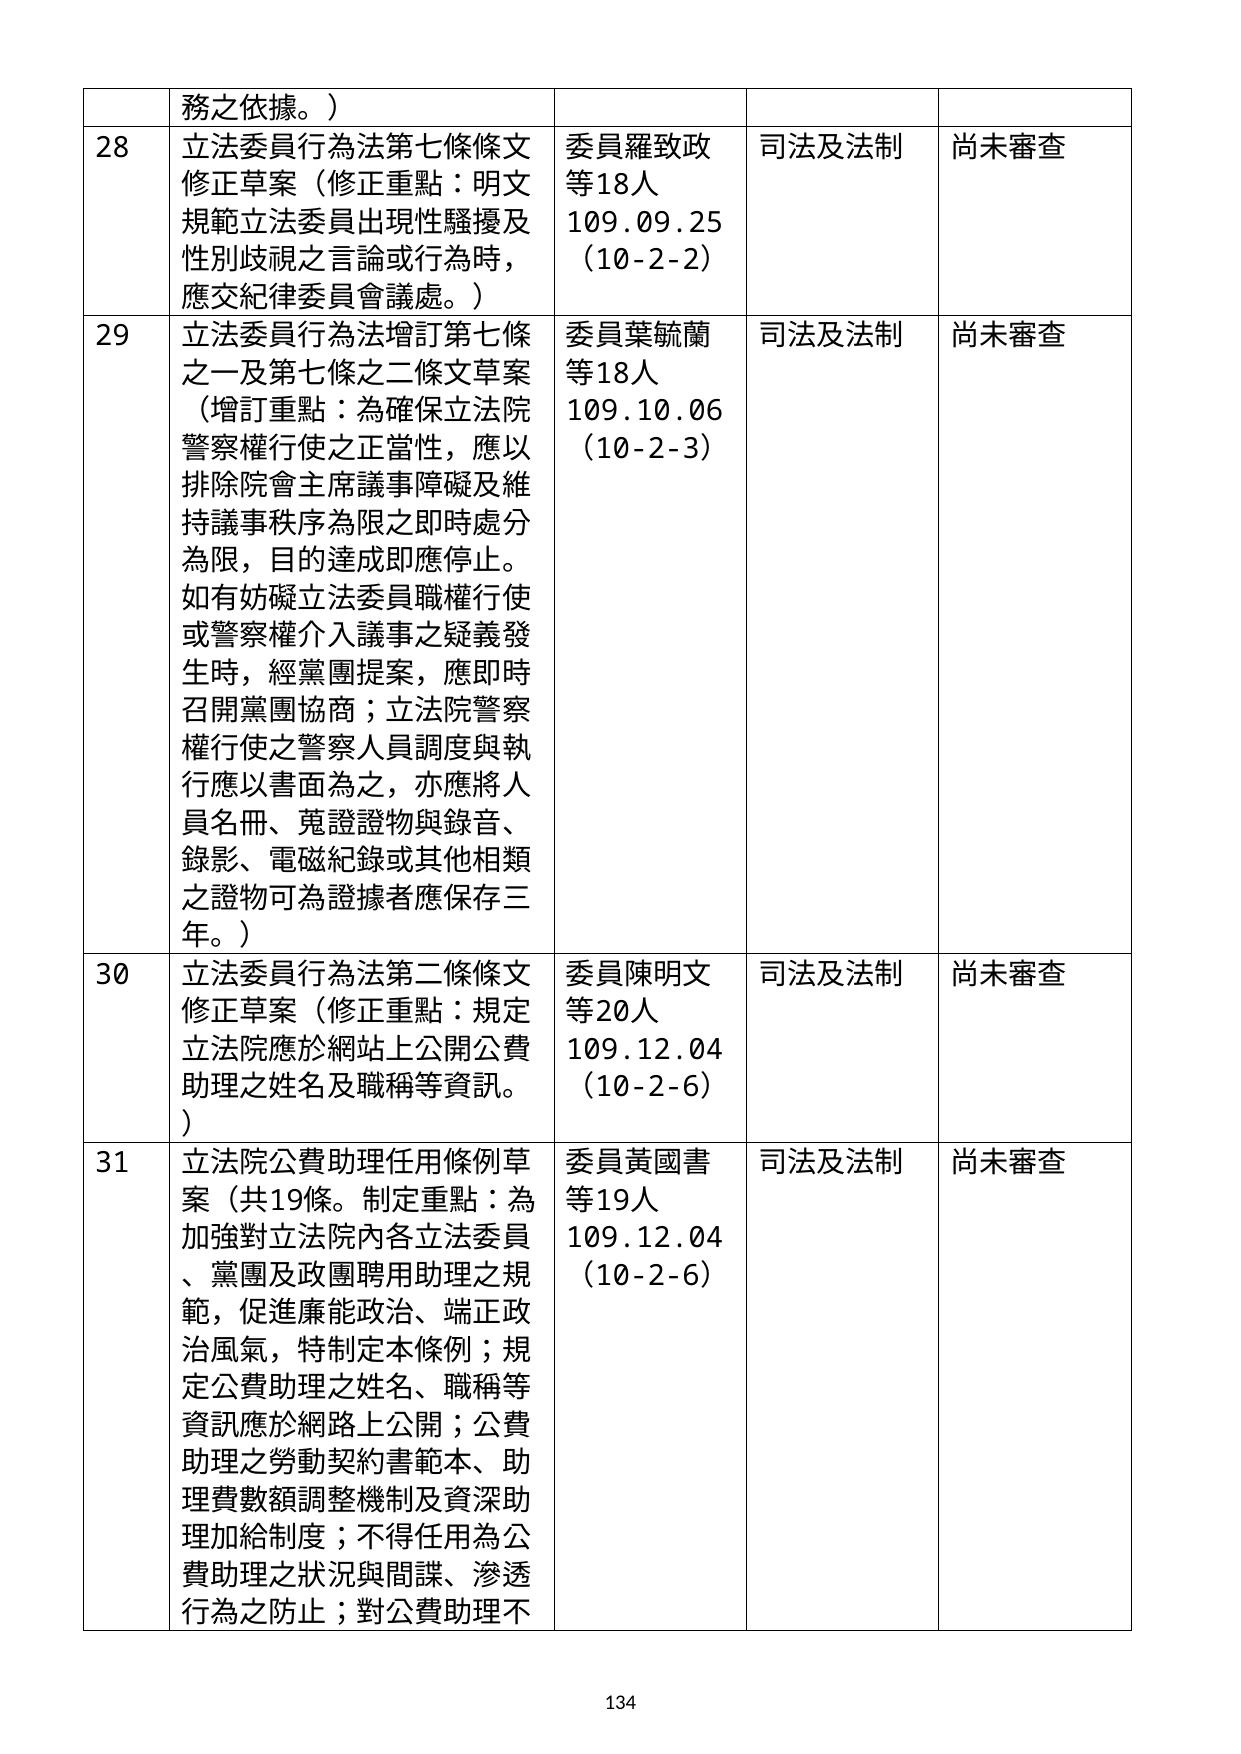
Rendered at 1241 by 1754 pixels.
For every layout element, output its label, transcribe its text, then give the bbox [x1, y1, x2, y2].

table_cell 司法及法制 [747, 316, 938, 953]
table_cell 委員葉毓蘭等18人 109.10.06 （10-2-3） [555, 316, 746, 953]
table_cell 立法院公費助理任用條例草案（共19條。制定重點：為加強對立法院內各立法委員、黨團及政團聘用助理之規範，促進廉能政治、端正政治風氣，特制定本條例；規定公費助理之姓名、職稱等資訊應於網路上公開；公費助理之勞動契約書範本、助理費數額調整機制及資深助理加給制度；不得任用為公費助理之狀況與間諜、滲透行為之防止；對公費助理不 [170, 1143, 554, 1630]
table_cell 委員黃國書等19人 109.12.04 （10-2-6） [555, 1143, 746, 1630]
table_cell 立法委員行為法第二條條文修正草案（修正重點：規定立法院應於網站上公開公費助理之姓名及職稱等資訊。） [170, 954, 554, 1142]
table_cell 尚未審查 [939, 954, 1131, 1142]
table_cell 29 [84, 316, 169, 953]
table_cell 30 [84, 954, 169, 1142]
table_cell 28 [84, 127, 169, 315]
table_cell [555, 89, 746, 126]
table_cell 司法及法制 [747, 127, 938, 315]
table_cell 尚未審查 [939, 316, 1131, 953]
table_cell 立法委員行為法第七條條文修正草案（修正重點：明文規範立法委員出現性騷擾及性別歧視之言論或行為時，應交紀律委員會議處。） [170, 127, 554, 315]
table_cell 尚未審查 [939, 127, 1131, 315]
table_cell 尚未審查 [939, 1143, 1131, 1630]
table_cell [939, 89, 1131, 126]
table_cell 司法及法制 [747, 954, 938, 1142]
table_cell 司法及法制 [747, 1143, 938, 1630]
table_cell 務之依據。） [170, 89, 554, 126]
table_cell 31 [84, 1143, 169, 1630]
table_cell [84, 89, 169, 126]
table_cell 立法委員行為法增訂第七條之一及第七條之二條文草案（增訂重點：為確保立法院警察權行使之正當性，應以排除院會主席議事障礙及維持議事秩序為限之即時處分為限，目的達成即應停止。如有妨礙立法委員職權行使或警察權介入議事之疑義發生時，經黨團提案，應即時召開黨團協商；立法院警察權行使之警察人員調度與執行應以書面為之，亦應將人員名冊、蒐證證物與錄音、錄影、電磁紀錄或其他相類之證物可為證據者應保存三年。） [170, 316, 554, 953]
table_cell 委員陳明文等20人 109.12.04 （10-2-6） [555, 954, 746, 1142]
table_cell 委員羅致政等18人 109.09.25 （10-2-2） [555, 127, 746, 315]
table_cell [747, 89, 938, 126]
